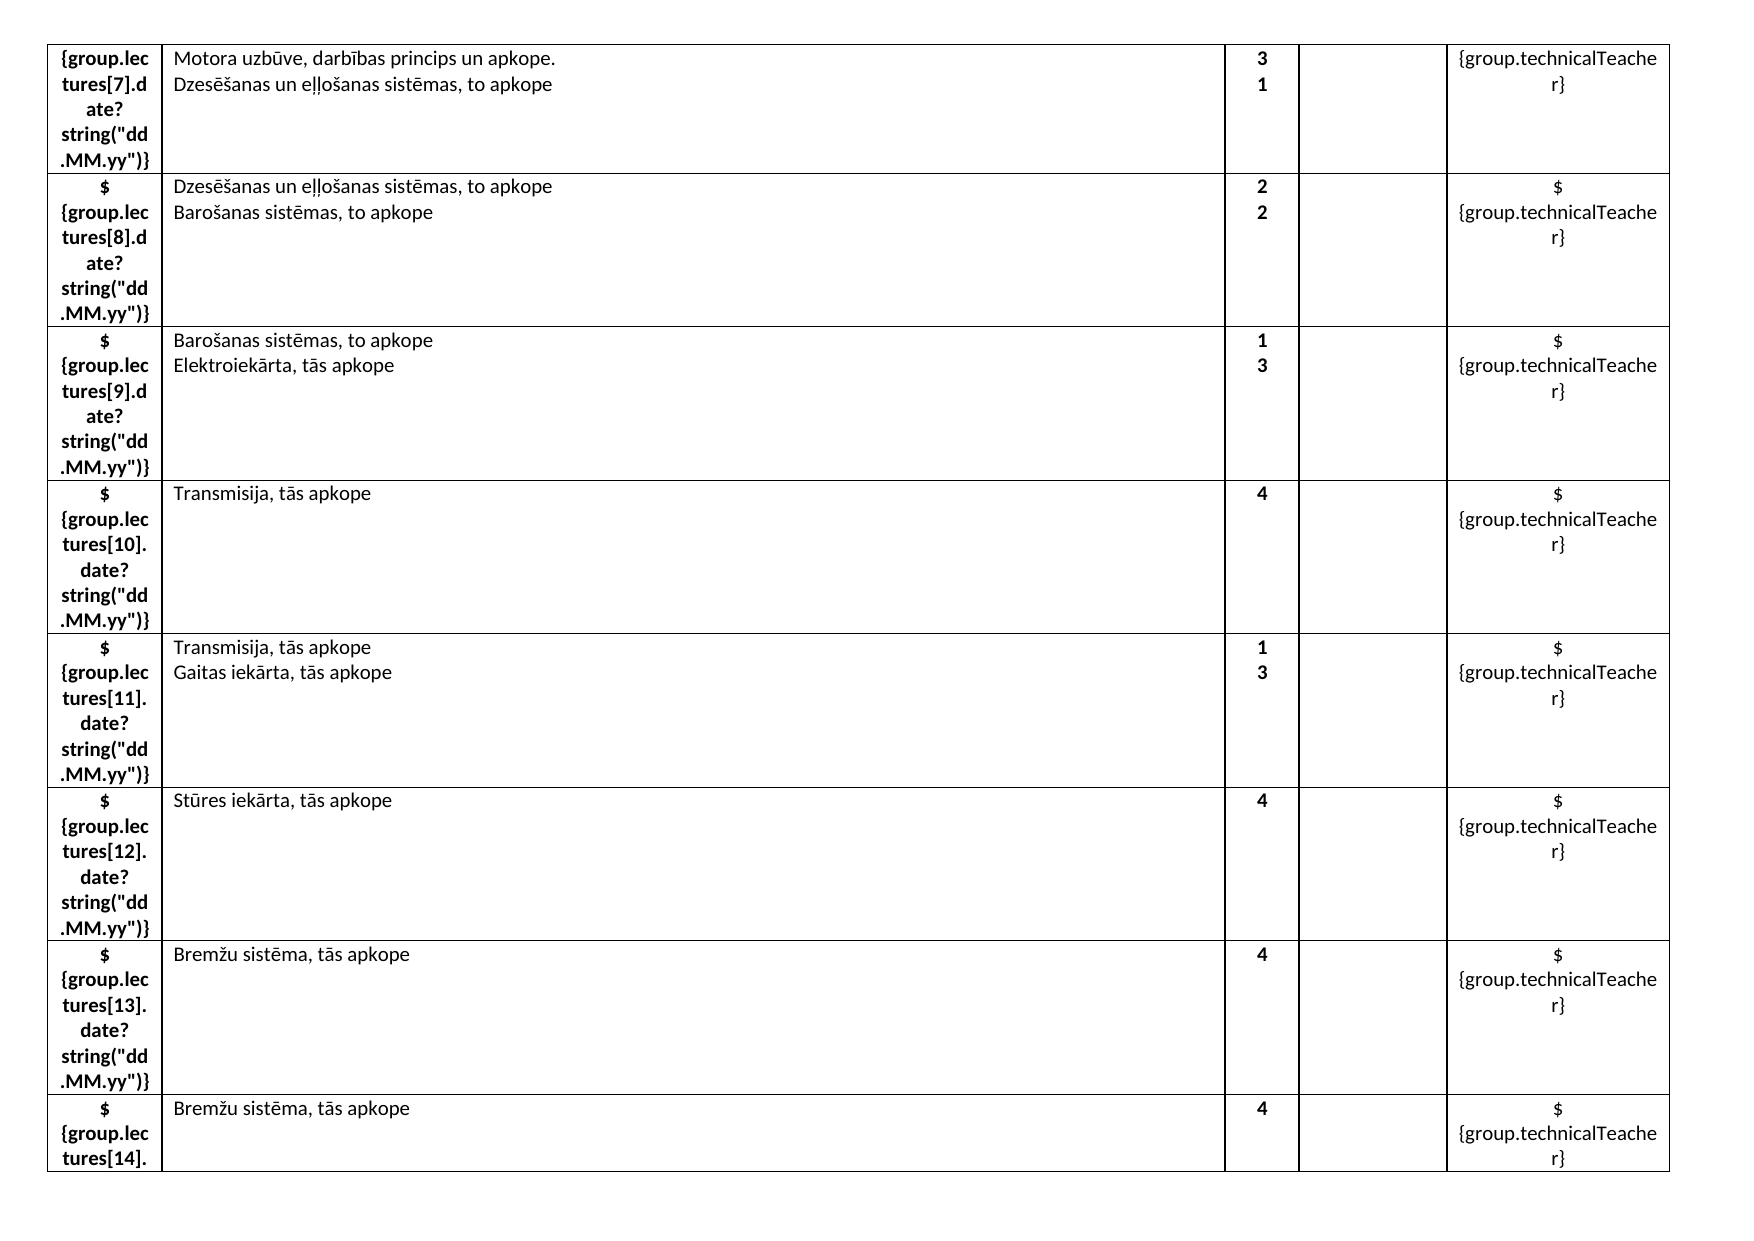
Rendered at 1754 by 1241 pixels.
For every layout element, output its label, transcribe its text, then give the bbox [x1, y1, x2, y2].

table_cell {group.lectures[7].date?string("dd.MM.yy")} [48, 45, 161, 172]
table_cell ${group.technicalTeacher} [1448, 634, 1669, 787]
table_cell ${group.lectures[9].date?string("dd.MM.yy")} [48, 327, 161, 479]
table_cell [1300, 634, 1446, 787]
table_cell ${group.technicalTeacher} [1448, 327, 1669, 479]
table_cell [1300, 941, 1446, 1094]
table_cell Dzesēšanas un eļļošanas sistēmas, to apkope Barošanas sistēmas, to apkope [163, 174, 1224, 326]
table_cell ${group.technicalTeacher} [1448, 941, 1669, 1094]
table_cell ${group.lectures[8].date?string("dd.MM.yy")} [48, 174, 161, 326]
table_cell ${group.lectures[11].date?string("dd.MM.yy")} [48, 634, 161, 787]
table_cell ${group.technicalTeacher} [1448, 481, 1669, 633]
table_cell [1300, 45, 1446, 172]
table_cell Stūres iekārta, tās apkope [163, 788, 1224, 940]
table_cell Bremžu sistēma, tās apkope [163, 941, 1224, 1094]
table_cell 4 [1226, 941, 1298, 1094]
table_cell Transmisija, tās apkope Gaitas iekārta, tās apkope [163, 634, 1224, 787]
table_cell [1300, 1095, 1446, 1171]
table_cell [1300, 327, 1446, 479]
table_cell 4 [1226, 481, 1298, 633]
table_cell [1300, 481, 1446, 633]
table_cell [1300, 174, 1446, 326]
table_cell ${group.technicalTeacher} [1448, 174, 1669, 326]
table_cell ${group.technicalTeacher} [1448, 788, 1669, 940]
table_cell 4 [1226, 1095, 1298, 1171]
table_cell ${group.lectures[10].date?string("dd.MM.yy")} [48, 481, 161, 633]
table_cell ${group.lectures[14]. [48, 1095, 161, 1171]
table_cell 1 3 [1226, 634, 1298, 787]
table_cell ${group.lectures[12].date?string("dd.MM.yy")} [48, 788, 161, 940]
table_cell 2 2 [1226, 174, 1298, 326]
table_cell 1 3 [1226, 327, 1298, 479]
table_cell Transmisija, tās apkope [163, 481, 1224, 633]
table_cell 3 1 [1226, 45, 1298, 172]
table_cell ${group.lectures[13].date?string("dd.MM.yy")} [48, 941, 161, 1094]
table_cell Barošanas sistēmas, to apkope Elektroiekārta, tās apkope [163, 327, 1224, 479]
table_cell ${group.technicalTeacher} [1448, 1095, 1669, 1171]
table_cell {group.technicalTeacher} [1448, 45, 1669, 172]
table_cell Bremžu sistēma, tās apkope [163, 1095, 1224, 1171]
table_cell [1300, 788, 1446, 940]
table_cell 4 [1226, 788, 1298, 940]
table_cell Motora uzbūve, darbības princips un apkope. Dzesēšanas un eļļošanas sistēmas, to apkope [163, 45, 1224, 172]
